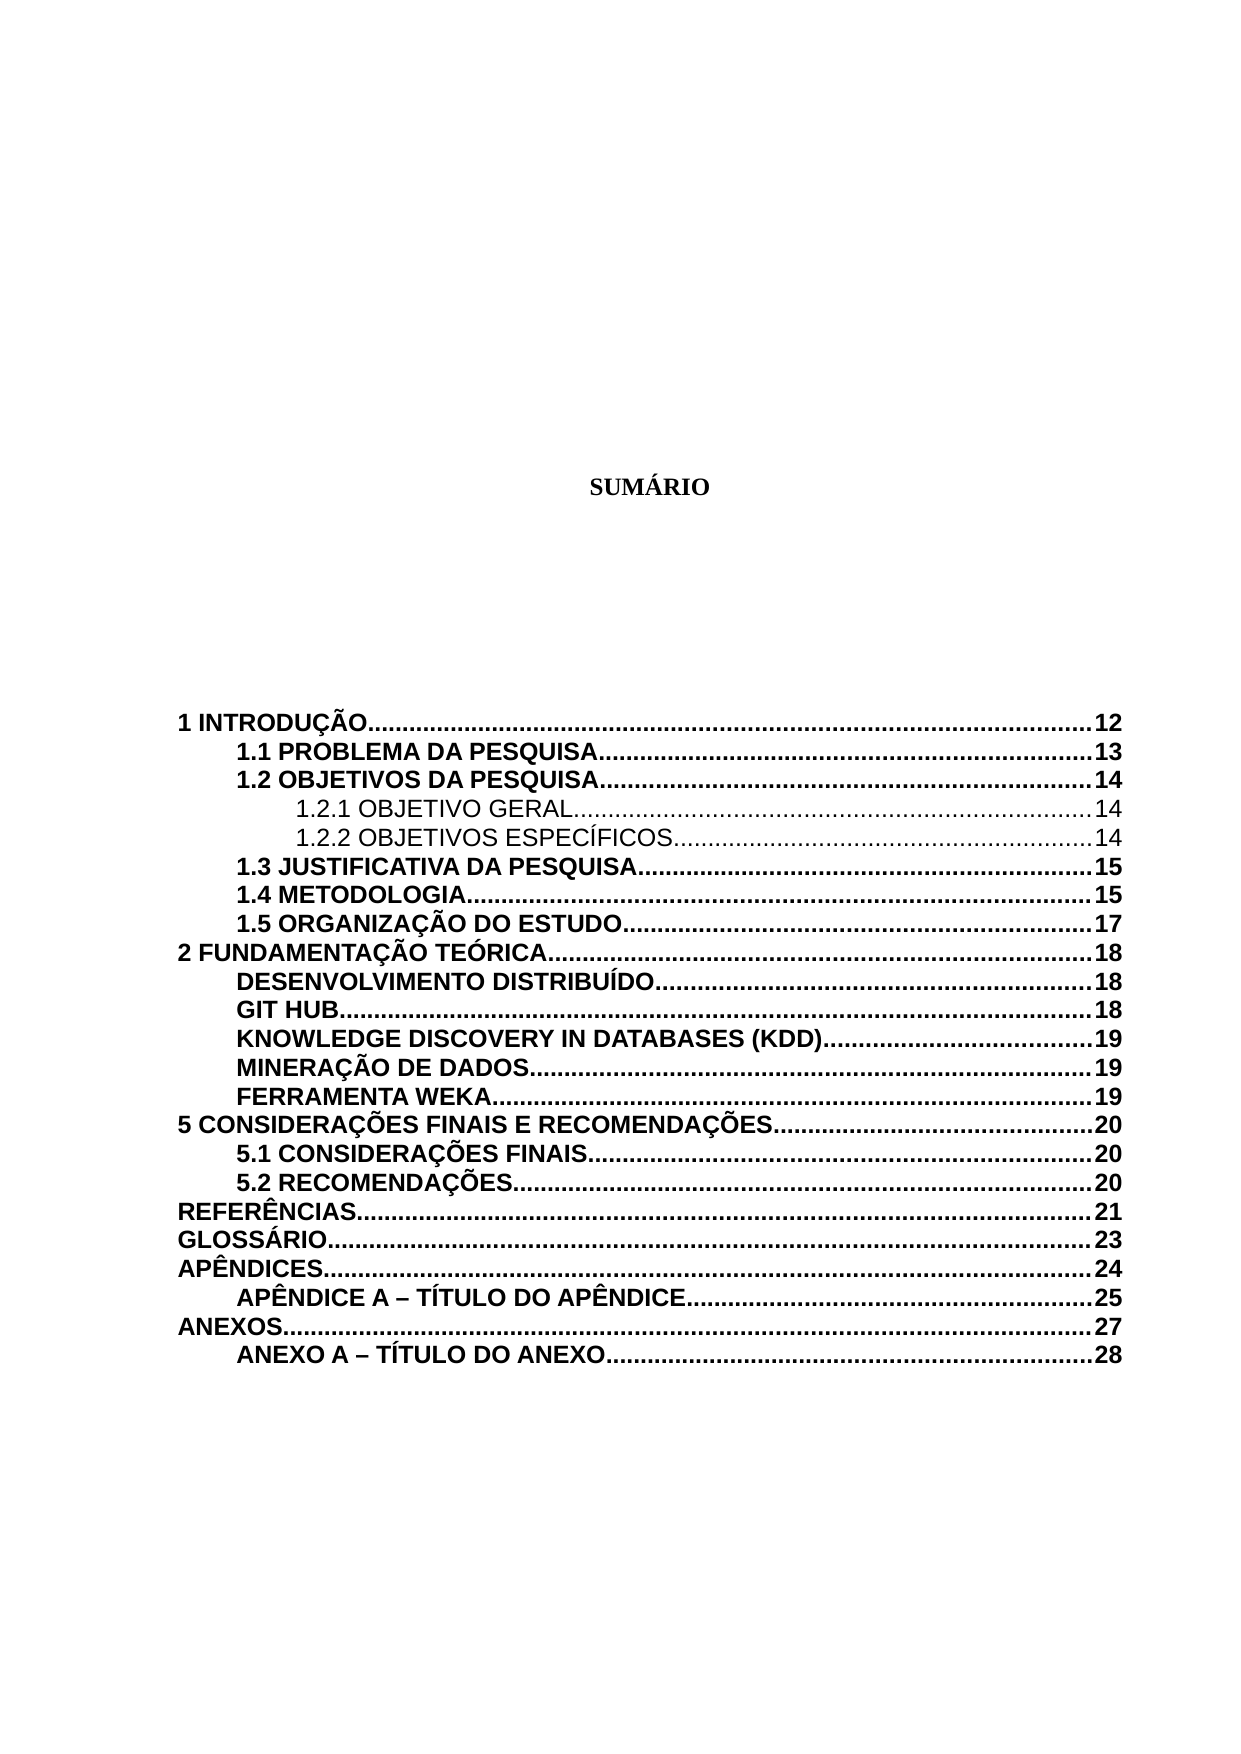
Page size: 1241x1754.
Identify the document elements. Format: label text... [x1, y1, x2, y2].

text 1 Introdução 12 [177, 708, 1122, 737]
text referências 21 [177, 1197, 1122, 1225]
text ANEXO A – TÍTULO DO ANEXO 28 [236, 1340, 1122, 1369]
text GIT HUB 18 [236, 995, 1122, 1024]
text 1.2.2 Objetivos específicos 14 [295, 823, 1122, 852]
text MINERAÇÃO DE DADOS 19 [236, 1053, 1122, 1082]
text 1.2 objetivos da pesquisa 14 [236, 765, 1122, 794]
text 1.3 Justificativa da pesquisa 15 [236, 852, 1122, 880]
text 5.2 RECOMENDAÇÕES 20 [236, 1168, 1122, 1197]
text 1.1 Problema da pesquisa 13 [236, 737, 1122, 765]
text DESENVOLVIMENTO DISTRIBUÍDO 18 [236, 967, 1122, 995]
text KNOWLEDGE DISCOVERY IN DATABASES (KDD) 19 [236, 1024, 1122, 1053]
text 5.1 CONSIDERAÇÕES FINAIS 20 [236, 1139, 1122, 1168]
text 5 CONSIDERAÇÕES FINAIS E RECOMENDAÇÕES 20 [177, 1110, 1122, 1139]
text GLOSSÁRIO 23 [177, 1225, 1122, 1254]
text 1.2.1 Objetivo geral 14 [295, 794, 1122, 823]
text 1.4 Metodologia 15 [236, 880, 1122, 909]
text FERRAMENTA WEKA 19 [236, 1082, 1122, 1110]
text Apêndices 24 [177, 1254, 1122, 1283]
text APÊNDICE A – Título do Apêndice 25 [236, 1283, 1122, 1312]
text 2 Fundamentação teórica 18 [177, 938, 1122, 967]
text Sumário [177, 472, 1122, 501]
text ANEXOS 27 [177, 1312, 1122, 1340]
text 1.5 Organização do estudo 17 [236, 909, 1122, 938]
